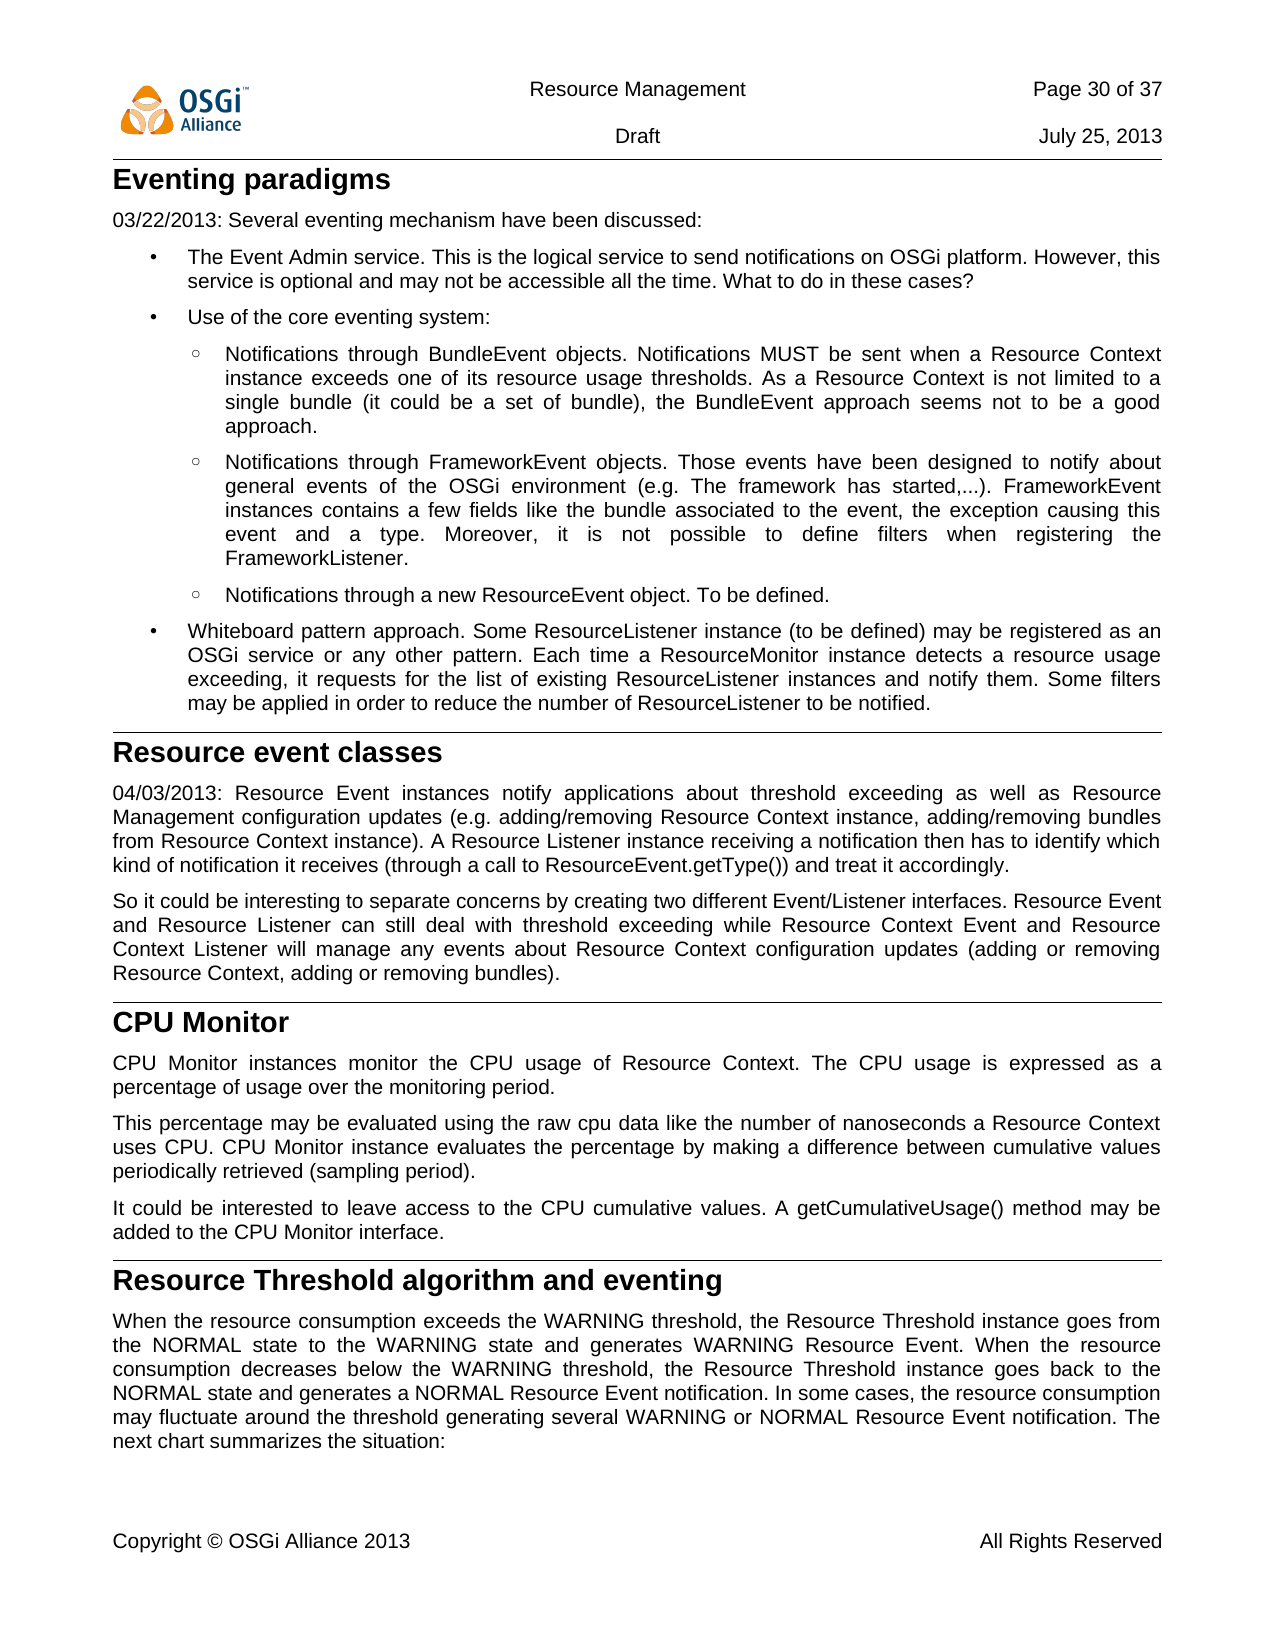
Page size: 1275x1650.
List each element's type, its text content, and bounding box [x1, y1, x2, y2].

text 03/22/2013: Several eventing mechanism have been discussed: [112, 208, 1162, 232]
subtitle Resource event classes [112, 733, 1162, 768]
text So it could be interesting to separate concerns by creating two different Event/Listener interfaces. Resource Event and Resource Listener can still deal with threshold exceeding while Resource Context Event and Resource Context Listener will manage any events about Resource Context configuration updates (adding or removing Resource Context, adding or removing bundles). [112, 889, 1162, 985]
list Notifications through BundleEvent objects. Notifications MUST be sent when a Resource Context instance exceeds one of its resource usage thresholds. As a Resource Context is not limited to a single bundle (it could be a set of bundle), the BundleEvent approach seems not to be a good approach. [187, 342, 1162, 438]
list Notifications through FrameworkEvent objects. Those events have been designed to notify about general events of the OSGi environment (e.g. The framework has started,...). FrameworkEvent instances contains a few fields like the bundle associated to the event, the exception causing this event and a type. Moreover, it is not possible to define filters when registering the FrameworkListener. [187, 450, 1162, 570]
list The Event Admin service. This is the logical service to send notifications on OSGi platform. However, this service is optional and may not be accessible all the time. What to do in these cases? [150, 244, 1162, 293]
list Notifications through a new ResourceEvent object. To be defined. [187, 582, 1162, 607]
subtitle Resource Threshold algorithm and eventing [112, 1261, 1162, 1297]
list Use of the core eventing system: [150, 305, 1162, 329]
text This percentage may be evaluated using the raw cpu data like the number of nanoseconds a Resource Context uses CPU. CPU Monitor instance evaluates the percentage by making a difference between cumulative values periodically retrieved (sampling period). [112, 1111, 1162, 1183]
text CPU Monitor instances monitor the CPU usage of Resource Context. The CPU usage is expressed as a percentage of usage over the monitoring period. [112, 1051, 1162, 1099]
text When the resource consumption exceeds the WARNING threshold, the Resource Threshold instance goes from the NORMAL state to the WARNING state and generates WARNING Resource Event. When the resource consumption decreases below the WARNING threshold, the Resource Threshold instance goes back to the NORMAL state and generates a NORMAL Resource Event notification. In some cases, the resource consumption may fluctuate around the threshold generating several WARNING or NORMAL Resource Event notification. The next chart summarizes the situation: [112, 1309, 1162, 1453]
picture [113, 78, 257, 142]
text It could be interested to leave access to the CPU cumulative values. A getCumulativeUsage() method may be added to the CPU Monitor interface. [112, 1196, 1162, 1243]
subtitle Eventing paradigms [112, 160, 1162, 196]
subtitle CPU Monitor [112, 1003, 1162, 1038]
text 04/03/2013: Resource Event instances notify applications about threshold exceeding as well as Resource Management configuration updates (e.g. adding/removing Resource Context instance, adding/removing bundles from Resource Context instance). A Resource Listener instance receiving a notification then has to identify which kind of notification it receives (through a call to ResourceEvent.getType()) and treat it accordingly. [112, 781, 1162, 877]
list Whiteboard pattern approach. Some ResourceListener instance (to be defined) may be registered as an OSGi service or any other pattern. Each time a ResourceMonitor instance detects a resource usage exceeding, it requests for the list of existing ResourceListener instances and notify them. Some filters may be applied in order to reduce the number of ResourceListener to be notified. [150, 619, 1162, 715]
